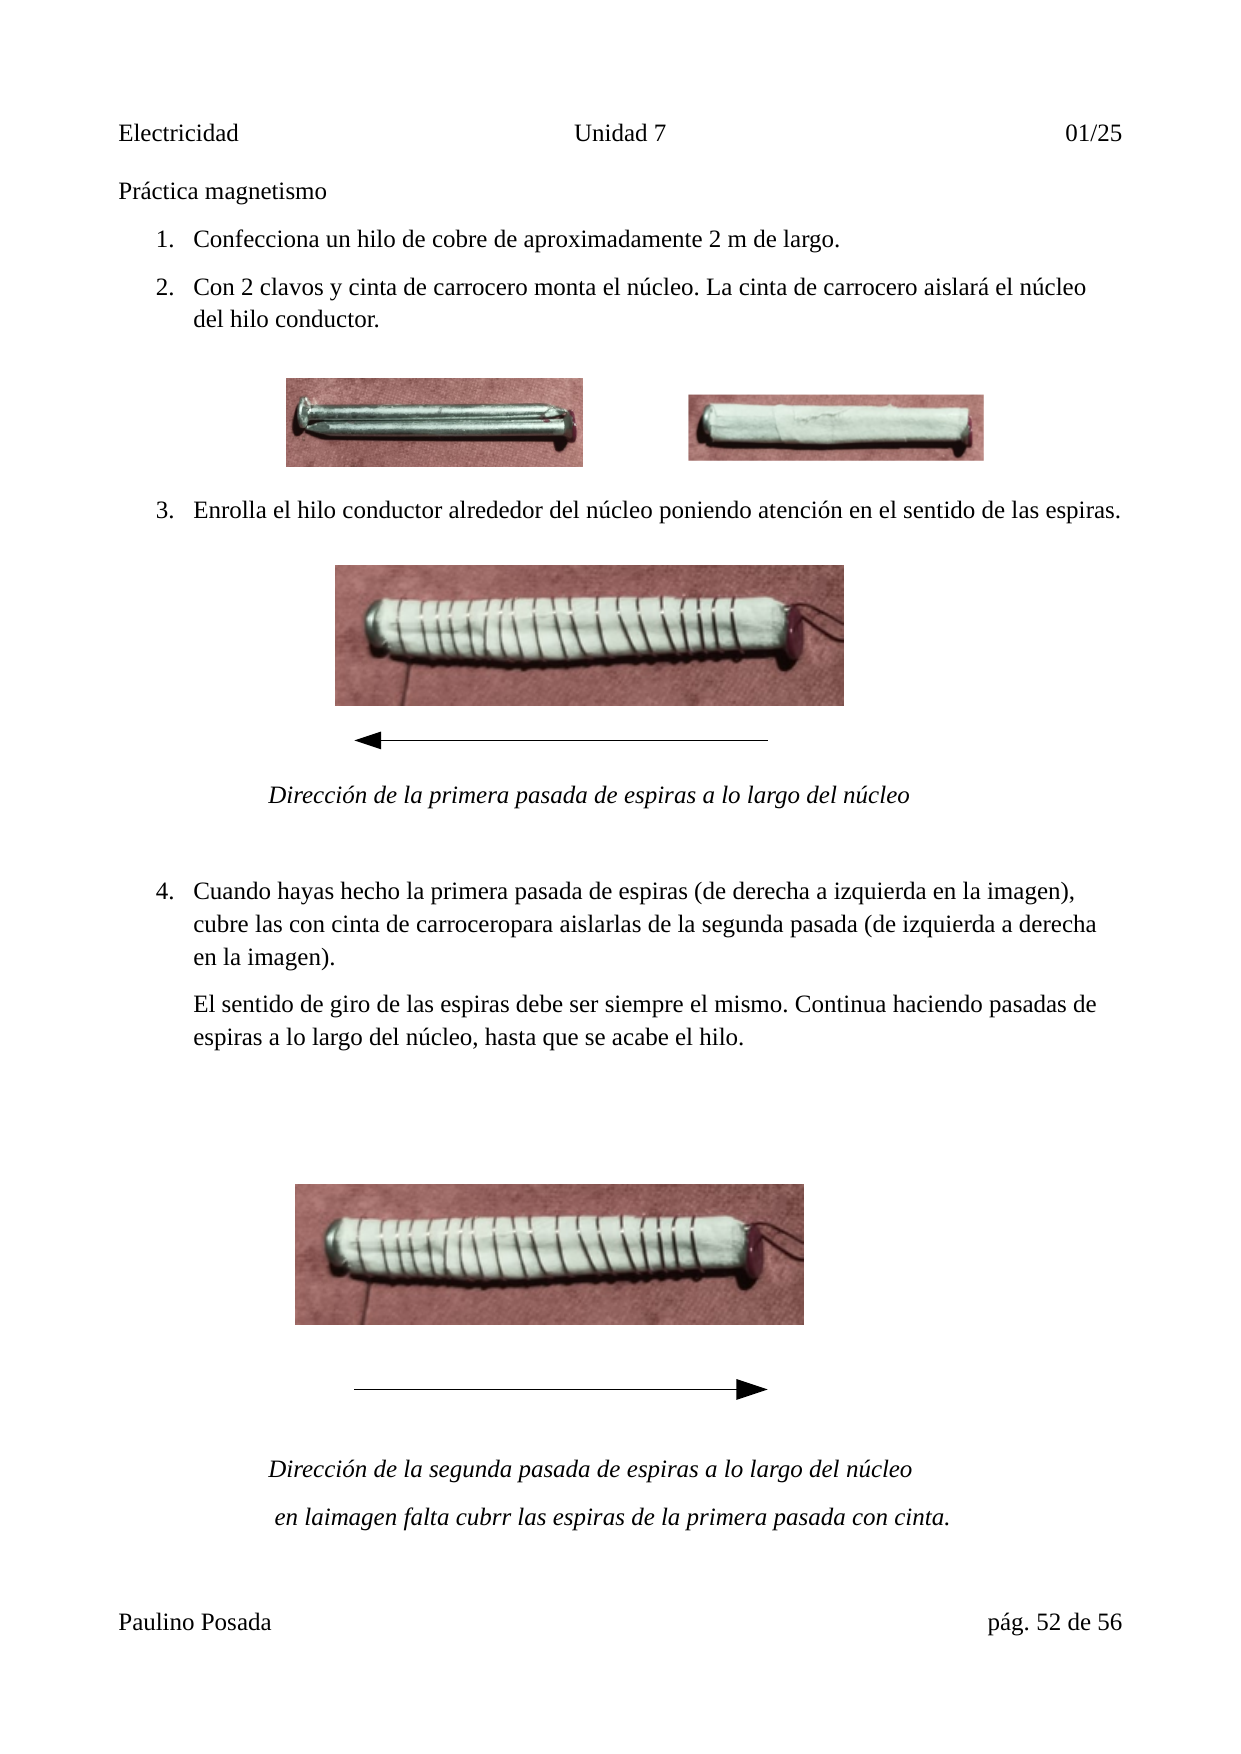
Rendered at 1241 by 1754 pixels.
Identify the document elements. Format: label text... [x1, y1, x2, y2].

picture [295, 1184, 804, 1325]
list Con 2 clavos y cinta de carrocero monta el núcleo. La cinta de carrocero aislará el núcleo del hilo conductor. [156, 272, 1122, 333]
text Dirección de la segunda pasada de espiras a lo largo del núcleo [118, 1454, 1122, 1483]
list Cuando hayas hecho la primera pasada de espiras (de derecha a izquierda en la imagen), cubre las con cinta de carroceropara aislarlas de la segunda pasada (de izquierda a derecha en la imagen). [156, 876, 1122, 971]
text Práctica magnetismo [118, 176, 1122, 205]
picture [286, 378, 583, 467]
list El sentido de giro de las espiras debe ser siempre el mismo. Continua haciendo pasadas de espiras a lo largo del núcleo, hasta que se acabe el hilo. [156, 989, 1122, 1051]
picture [335, 565, 844, 706]
text en laimagen falta cubrr las espiras de la primera pasada con cinta. [118, 1502, 1122, 1531]
picture [689, 395, 983, 460]
list Enrolla el hilo conductor alrededor del núcleo poniendo atención en el sentido de las espiras. [156, 495, 1122, 524]
list Confecciona un hilo de cobre de aproximadamente 2 m de largo. [156, 224, 1122, 253]
text Dirección de la primera pasada de espiras a lo largo del núcleo [118, 781, 1122, 809]
